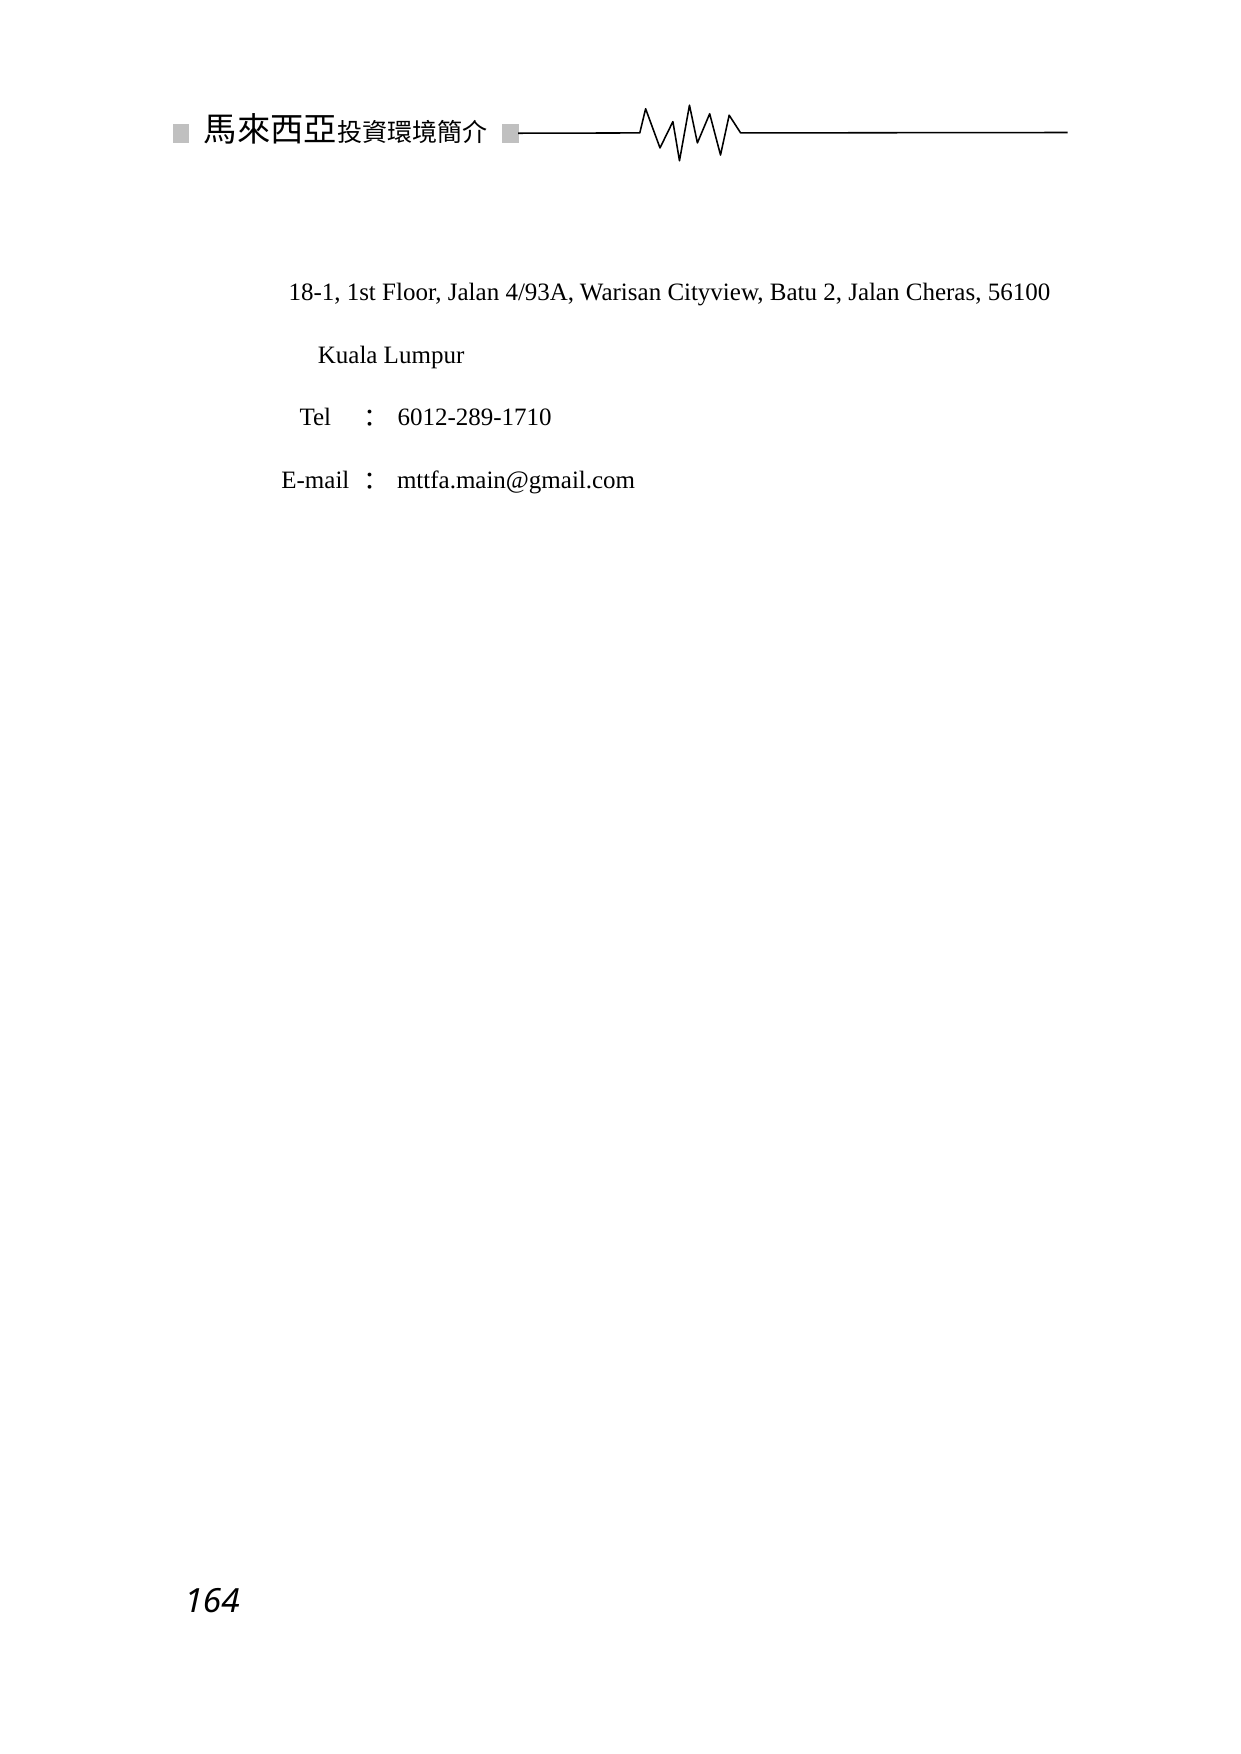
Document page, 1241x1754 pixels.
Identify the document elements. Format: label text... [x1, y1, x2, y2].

text 18-1, 1st Floor, Jalan 4/93A, Warisan Cityview, Batu 2, Jalan Cheras, 56100 Kuala Lumpur [207, 250, 1058, 375]
text Tel：6012-289-1710 [207, 375, 1058, 438]
text E-mail：mttfa.main@gmail.com [207, 438, 1058, 500]
